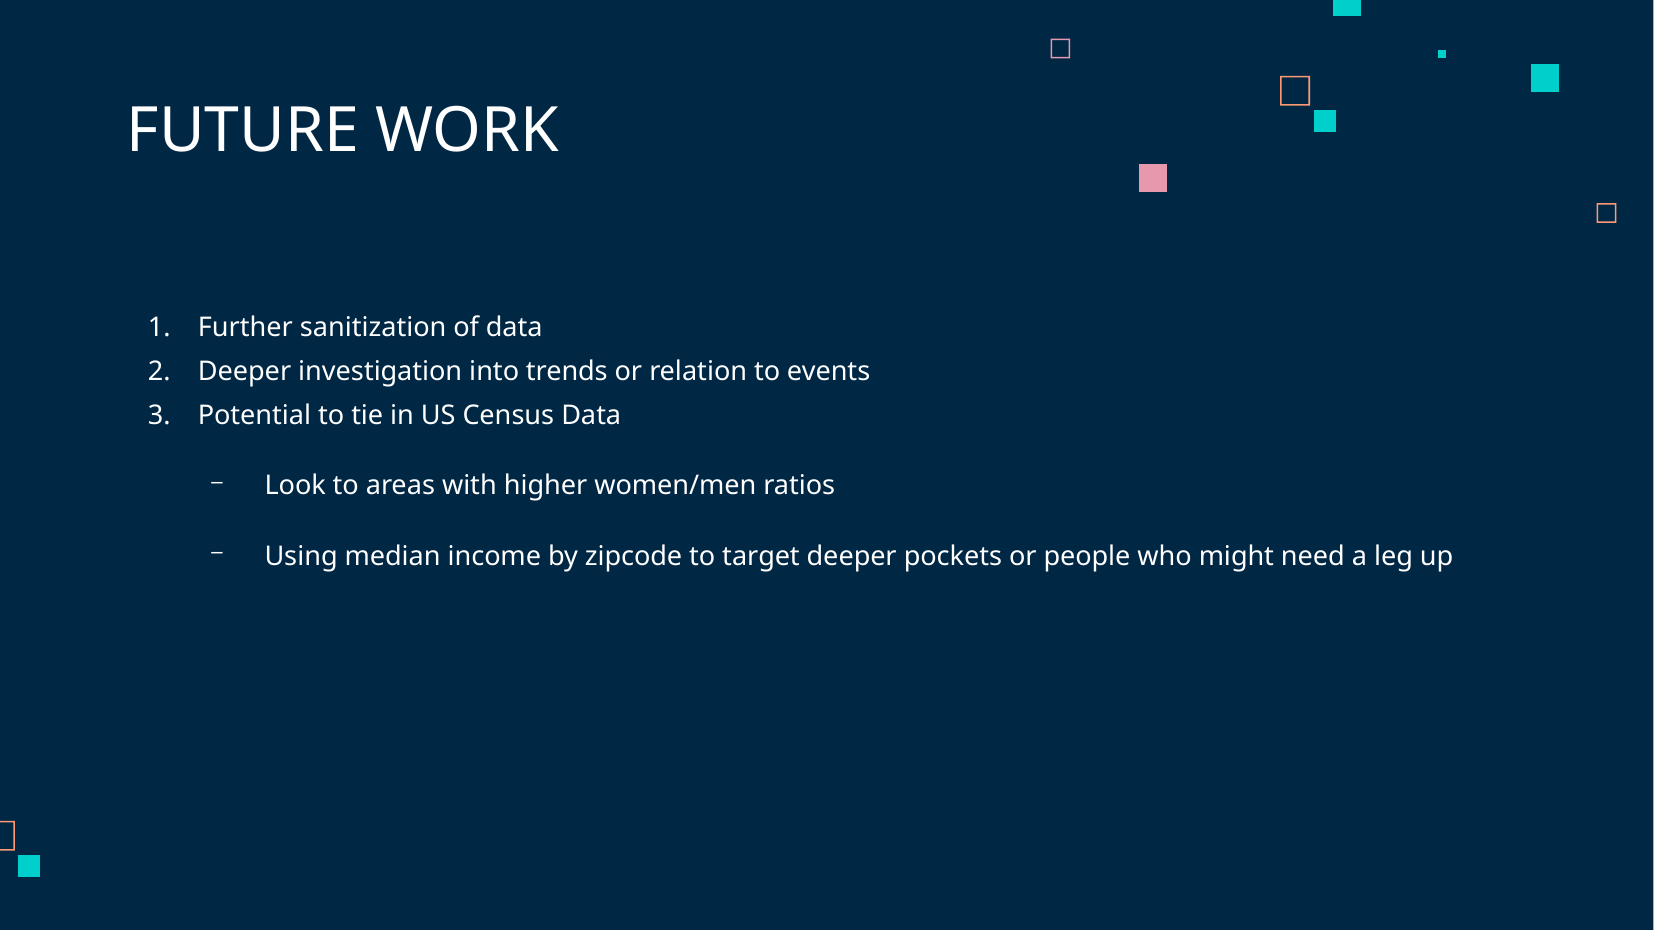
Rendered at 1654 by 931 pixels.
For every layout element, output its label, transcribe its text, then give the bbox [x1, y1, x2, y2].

title FUTURE WORK [111, 74, 967, 179]
list Further sanitization of data Deeper investigation into trends or relation to events Potential to tie in US Census Data Look to areas with higher women/men ratios Using median income by zipcode to target deeper pockets or people who might need a leg up [107, 192, 1531, 877]
